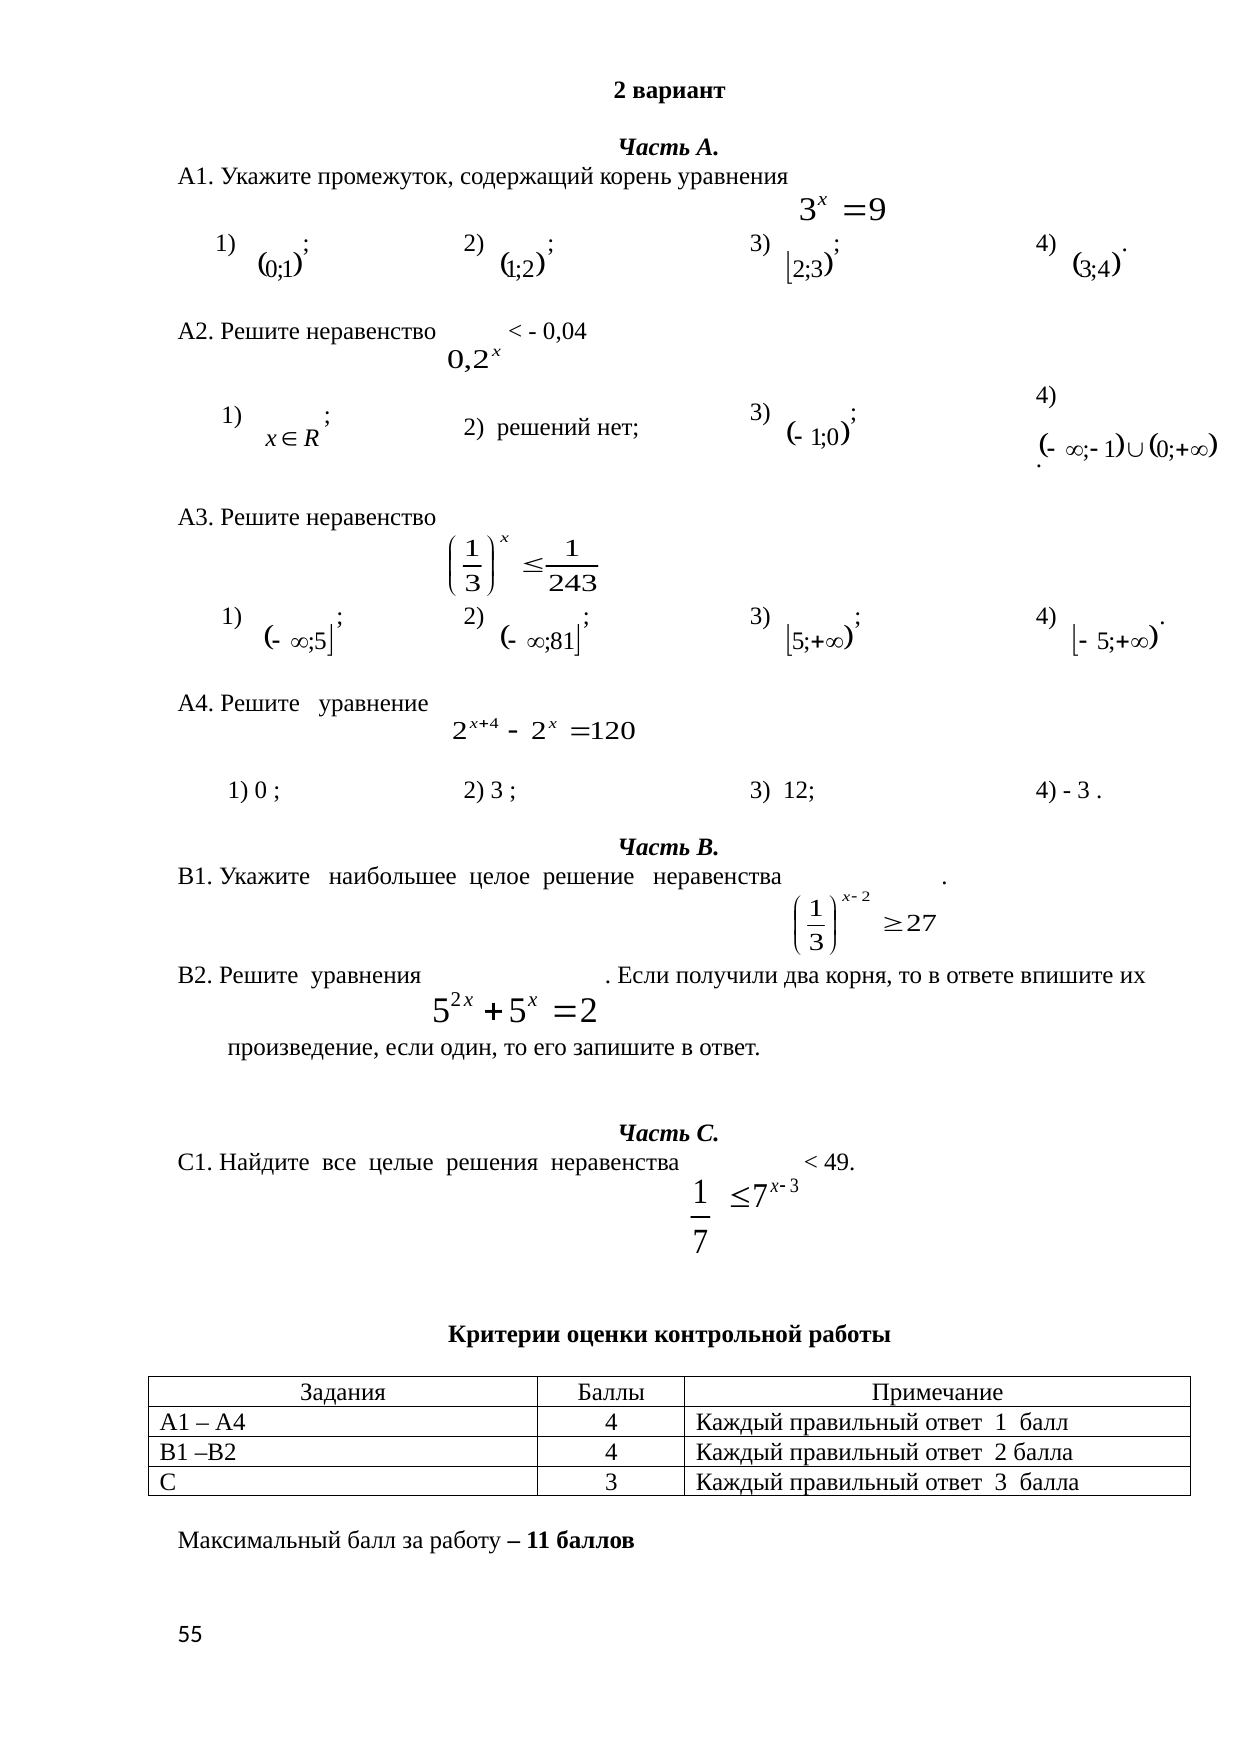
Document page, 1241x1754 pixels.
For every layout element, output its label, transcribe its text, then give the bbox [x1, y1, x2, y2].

text Максимальный балл за работу – 11 баллов [177, 1525, 1162, 1554]
table_header Задания [149, 1377, 537, 1406]
text Часть С. [177, 1118, 1162, 1147]
table_header Баллы [538, 1377, 684, 1406]
table_cell С [149, 1467, 537, 1495]
text А3. Решите неравенство [177, 502, 1162, 601]
table_header 1) ; [166, 380, 452, 473]
table_header 1) ; [166, 229, 452, 287]
table_header 3) 12; [738, 775, 1024, 804]
text Критерии оценки контрольной работы [177, 1319, 1162, 1347]
table_cell 4 [538, 1407, 684, 1436]
table_cell 3 [538, 1467, 684, 1495]
table_header 3) ; [738, 601, 1024, 660]
text А1. Укажите промежуток, содержащий корень уравнения [177, 161, 1162, 228]
text А4. Решите уравнение [177, 688, 1162, 746]
table_cell А1 – А4 [149, 1407, 537, 1436]
table_header 3) ; [738, 229, 1024, 287]
table_header Примечание [685, 1377, 1190, 1406]
text В2. Решите уравнения . Если получили два корня, то в ответе впишите их [177, 960, 1162, 1032]
table_header 2) решений нет; [452, 380, 738, 473]
table_header 4) . [1024, 229, 1182, 287]
table_header 2) ; [452, 229, 738, 287]
table_header 1) 0 ; [166, 775, 452, 804]
table_cell Каждый правильный ответ 3 балла [685, 1467, 1190, 1495]
text В1. Укажите наибольшее целое решение неравенства . [177, 861, 1162, 960]
text Часть В. [177, 832, 1162, 861]
table_cell 4 [538, 1437, 684, 1466]
text Часть А. [177, 132, 1162, 161]
text А2. Решите неравенство < - 0,04 [177, 316, 1162, 380]
table_header 4) . [1024, 380, 1219, 473]
text С1. Найдите все целые решения неравенства < 49. [177, 1147, 1162, 1261]
table_header 3) ; [738, 380, 1024, 473]
table_header 4) . [1024, 601, 1213, 660]
table_cell Каждый правильный ответ 1 балл [685, 1407, 1190, 1436]
table_header 1) ; [166, 601, 452, 660]
table_header 2) ; [452, 601, 738, 660]
table_cell В1 –В2 [149, 1437, 537, 1466]
text 2 вариант [177, 75, 1162, 104]
table_header 4) - 3 . [1024, 775, 1222, 804]
table_cell Каждый правильный ответ 2 балла [685, 1437, 1190, 1466]
text произведение, если один, то его запишите в ответ. [177, 1032, 1162, 1060]
table_header 2) 3 ; [452, 775, 738, 804]
